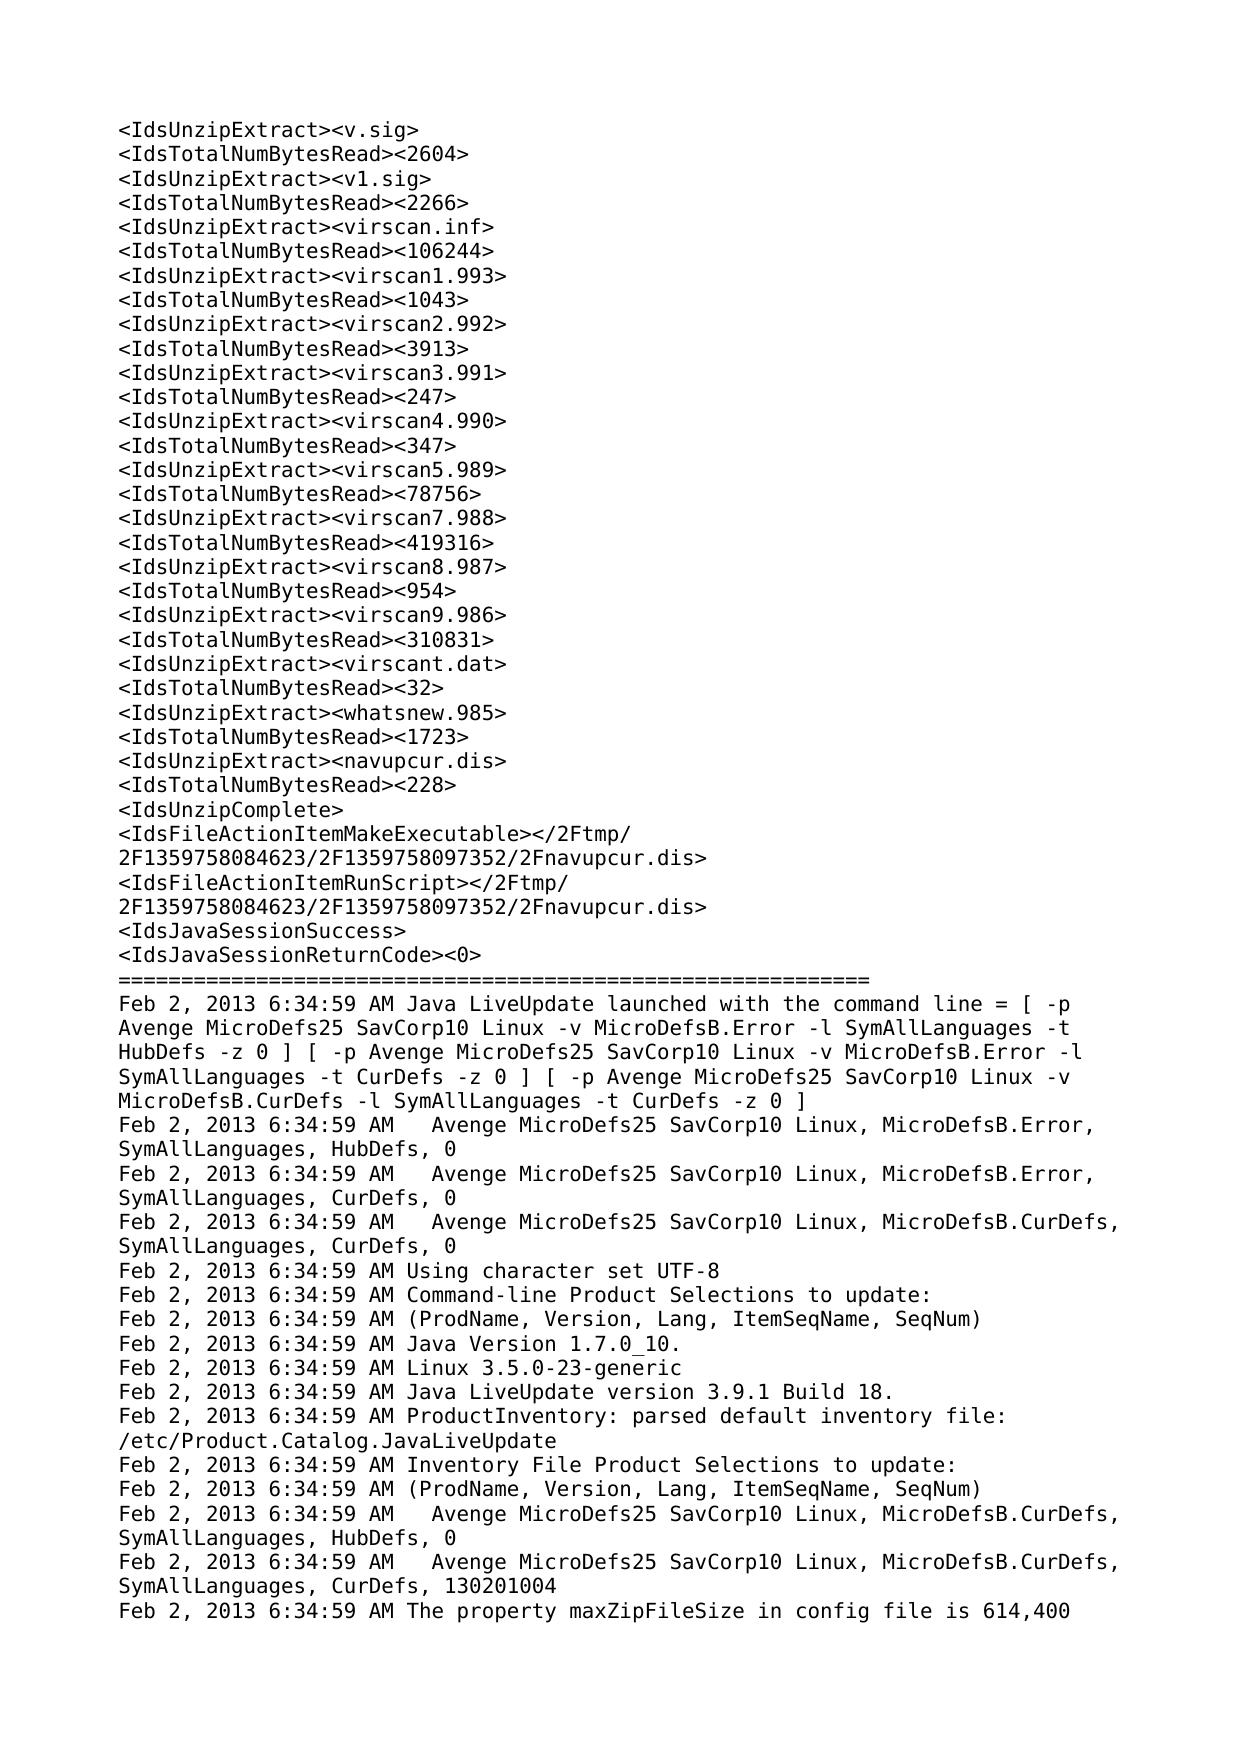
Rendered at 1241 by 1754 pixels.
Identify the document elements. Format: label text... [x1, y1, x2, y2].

text Feb 2, 2013 6:34:59 AM Java LiveUpdate launched with the command line = [ -p Avenge MicroDefs25 SavCorp10 Linux -v MicroDefsB.Error -l SymAllLanguages -t HubDefs -z 0 ] [ -p Avenge MicroDefs25 SavCorp10 Linux -v MicroDefsB.Error -l SymAllLanguages -t CurDefs -z 0 ] [ -p Avenge MicroDefs25 SavCorp10 Linux -v MicroDefsB.CurDefs -l SymAllLanguages -t CurDefs -z 0 ] [118, 992, 1122, 1113]
text Feb 2, 2013 6:34:59 AM Linux 3.5.0-23-generic [118, 1356, 1122, 1380]
text Feb 2, 2013 6:34:59 AM Java LiveUpdate version 3.9.1 Build 18. [118, 1380, 1122, 1404]
text Feb 2, 2013 6:34:59 AM Inventory File Product Selections to update: [118, 1453, 1122, 1477]
text <IdsTotalNumBytesRead><3913> [118, 337, 1122, 361]
text <IdsUnzipExtract><virscan2.992> [118, 312, 1122, 337]
text <IdsUnzipExtract><virscan8.987> [118, 555, 1122, 579]
text <IdsFileActionItemRunScript></2Ftmp/2F1359758084623/2F1359758097352/2Fnavupcur.dis> [118, 871, 1122, 919]
text <IdsUnzipExtract><virscant.dat> [118, 652, 1122, 676]
text <IdsTotalNumBytesRead><954> [118, 579, 1122, 603]
text <IdsUnzipExtract><virscan9.986> [118, 603, 1122, 628]
text <IdsUnzipExtract><v1.sig> [118, 167, 1122, 191]
text <IdsTotalNumBytesRead><1723> [118, 725, 1122, 749]
text <IdsUnzipExtract><v.sig> [118, 118, 1122, 142]
text <IdsTotalNumBytesRead><106244> [118, 239, 1122, 264]
text Feb 2, 2013 6:34:59 AM Avenge MicroDefs25 SavCorp10 Linux, MicroDefsB.CurDefs, SymAllLanguages, CurDefs, 130201004 [118, 1550, 1122, 1599]
text <IdsUnzipExtract><virscan.inf> [118, 215, 1122, 239]
text <IdsUnzipExtract><navupcur.dis> [118, 749, 1122, 773]
text Feb 2, 2013 6:34:59 AM Avenge MicroDefs25 SavCorp10 Linux, MicroDefsB.Error, SymAllLanguages, HubDefs, 0 [118, 1113, 1122, 1162]
text <IdsUnzipExtract><virscan3.991> [118, 361, 1122, 385]
text ============================================================ [118, 968, 1122, 992]
text <IdsUnzipExtract><whatsnew.985> [118, 701, 1122, 725]
text <IdsFileActionItemMakeExecutable></2Ftmp/2F1359758084623/2F1359758097352/2Fnavupcur.dis> [118, 822, 1122, 871]
text <IdsJavaSessionSuccess> [118, 919, 1122, 943]
text <IdsTotalNumBytesRead><2604> [118, 142, 1122, 167]
text Feb 2, 2013 6:34:59 AM Java Version 1.7.0_10. [118, 1332, 1122, 1356]
text <IdsUnzipExtract><virscan7.988> [118, 506, 1122, 531]
text <IdsTotalNumBytesRead><78756> [118, 482, 1122, 506]
text Feb 2, 2013 6:34:59 AM (ProdName, Version, Lang, ItemSeqName, SeqNum) [118, 1477, 1122, 1502]
text Feb 2, 2013 6:34:59 AM Command-line Product Selections to update: [118, 1283, 1122, 1307]
text <IdsTotalNumBytesRead><1043> [118, 288, 1122, 312]
text Feb 2, 2013 6:34:59 AM Using character set UTF-8 [118, 1259, 1122, 1283]
text <IdsTotalNumBytesRead><228> [118, 773, 1122, 798]
text Feb 2, 2013 6:34:59 AM Avenge MicroDefs25 SavCorp10 Linux, MicroDefsB.Error, SymAllLanguages, CurDefs, 0 [118, 1162, 1122, 1210]
text <IdsJavaSessionReturnCode><0> [118, 943, 1122, 968]
text Feb 2, 2013 6:34:59 AM Avenge MicroDefs25 SavCorp10 Linux, MicroDefsB.CurDefs, SymAllLanguages, CurDefs, 0 [118, 1210, 1122, 1259]
text <IdsTotalNumBytesRead><310831> [118, 628, 1122, 652]
text Feb 2, 2013 6:34:59 AM Avenge MicroDefs25 SavCorp10 Linux, MicroDefsB.CurDefs, SymAllLanguages, HubDefs, 0 [118, 1502, 1122, 1550]
text Feb 2, 2013 6:34:59 AM The property maxZipFileSize in config file is 614,400 [118, 1599, 1122, 1623]
text <IdsUnzipExtract><virscan5.989> [118, 458, 1122, 482]
text <IdsUnzipExtract><virscan1.993> [118, 264, 1122, 288]
text <IdsUnzipExtract><virscan4.990> [118, 409, 1122, 434]
text <IdsTotalNumBytesRead><32> [118, 676, 1122, 701]
text Feb 2, 2013 6:34:59 AM (ProdName, Version, Lang, ItemSeqName, SeqNum) [118, 1307, 1122, 1332]
text <IdsTotalNumBytesRead><347> [118, 434, 1122, 458]
text <IdsTotalNumBytesRead><247> [118, 385, 1122, 409]
text <IdsTotalNumBytesRead><2266> [118, 191, 1122, 215]
text <IdsUnzipComplete> [118, 798, 1122, 822]
text <IdsTotalNumBytesRead><419316> [118, 531, 1122, 555]
text Feb 2, 2013 6:34:59 AM ProductInventory: parsed default inventory file: /etc/Product.Catalog.JavaLiveUpdate [118, 1404, 1122, 1453]
